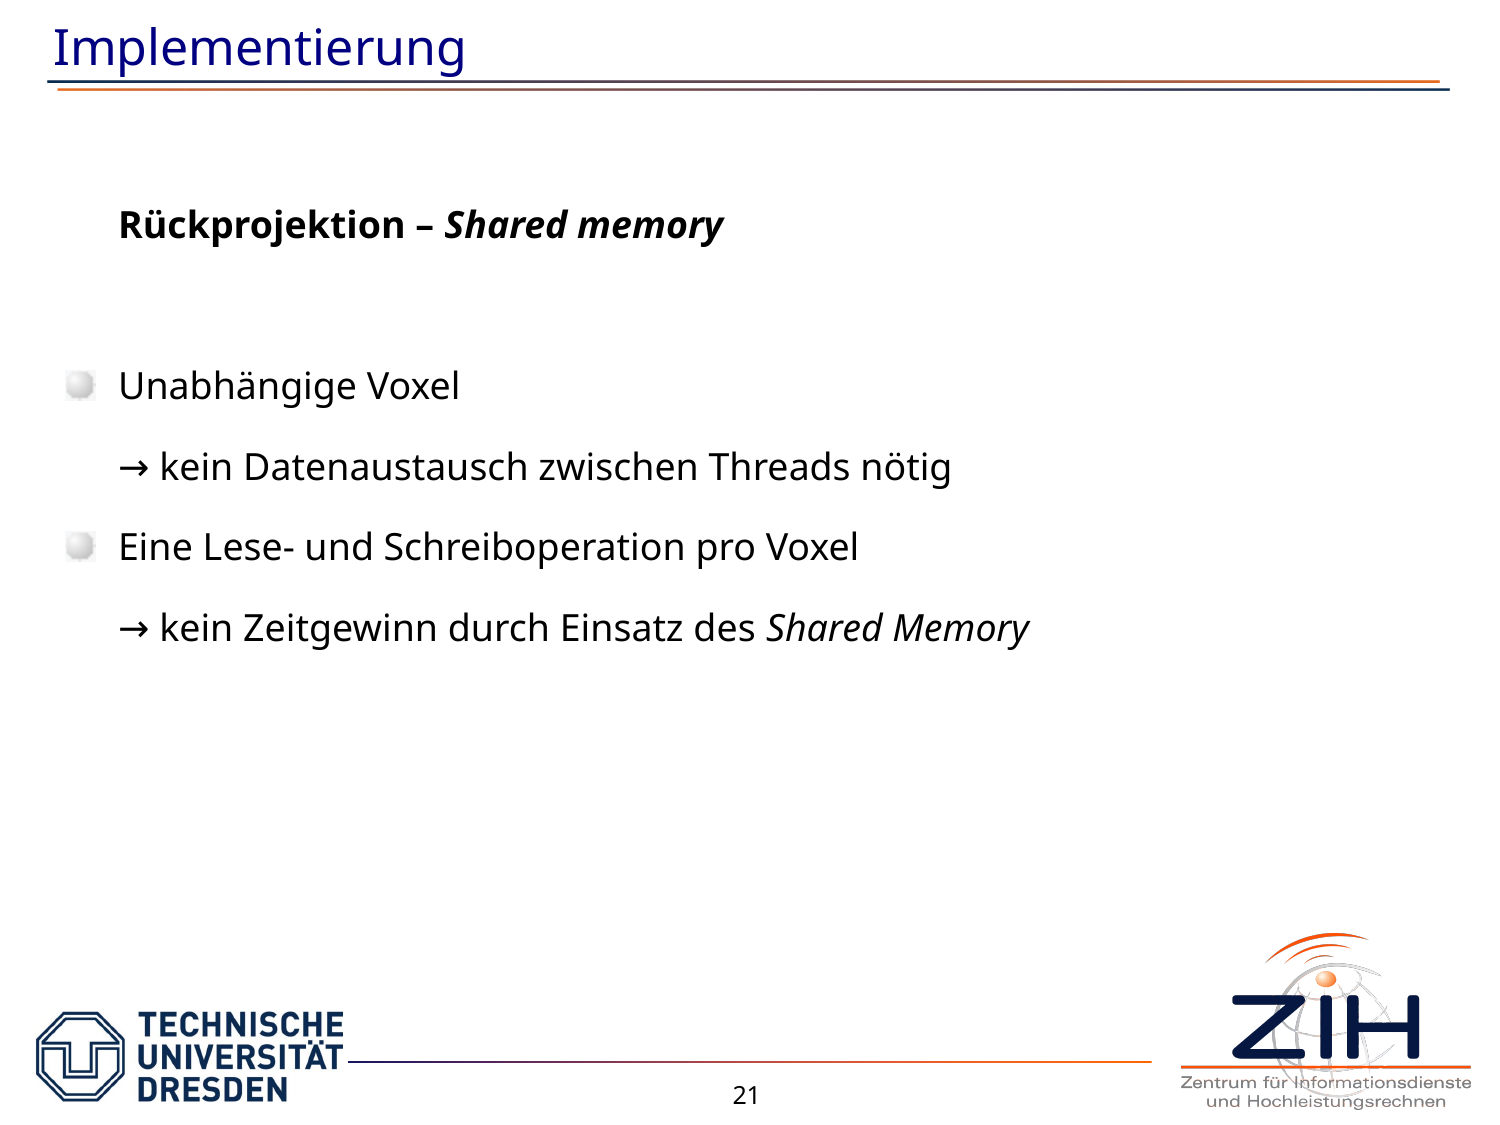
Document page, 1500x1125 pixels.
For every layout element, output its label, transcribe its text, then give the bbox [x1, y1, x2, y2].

title Implementierung [53, 12, 1453, 81]
picture [47, 80, 1450, 91]
picture [1181, 933, 1471, 1110]
picture [35, 1011, 343, 1102]
list Rückprojektion – Shared memory Unabhängige Voxel → kein Datenaustausch zwischen Threads nötig Eine Lese- und Schreiboperation pro Voxel → kein Zeitgewinn durch Einsatz des Shared Memory [29, 118, 1418, 771]
